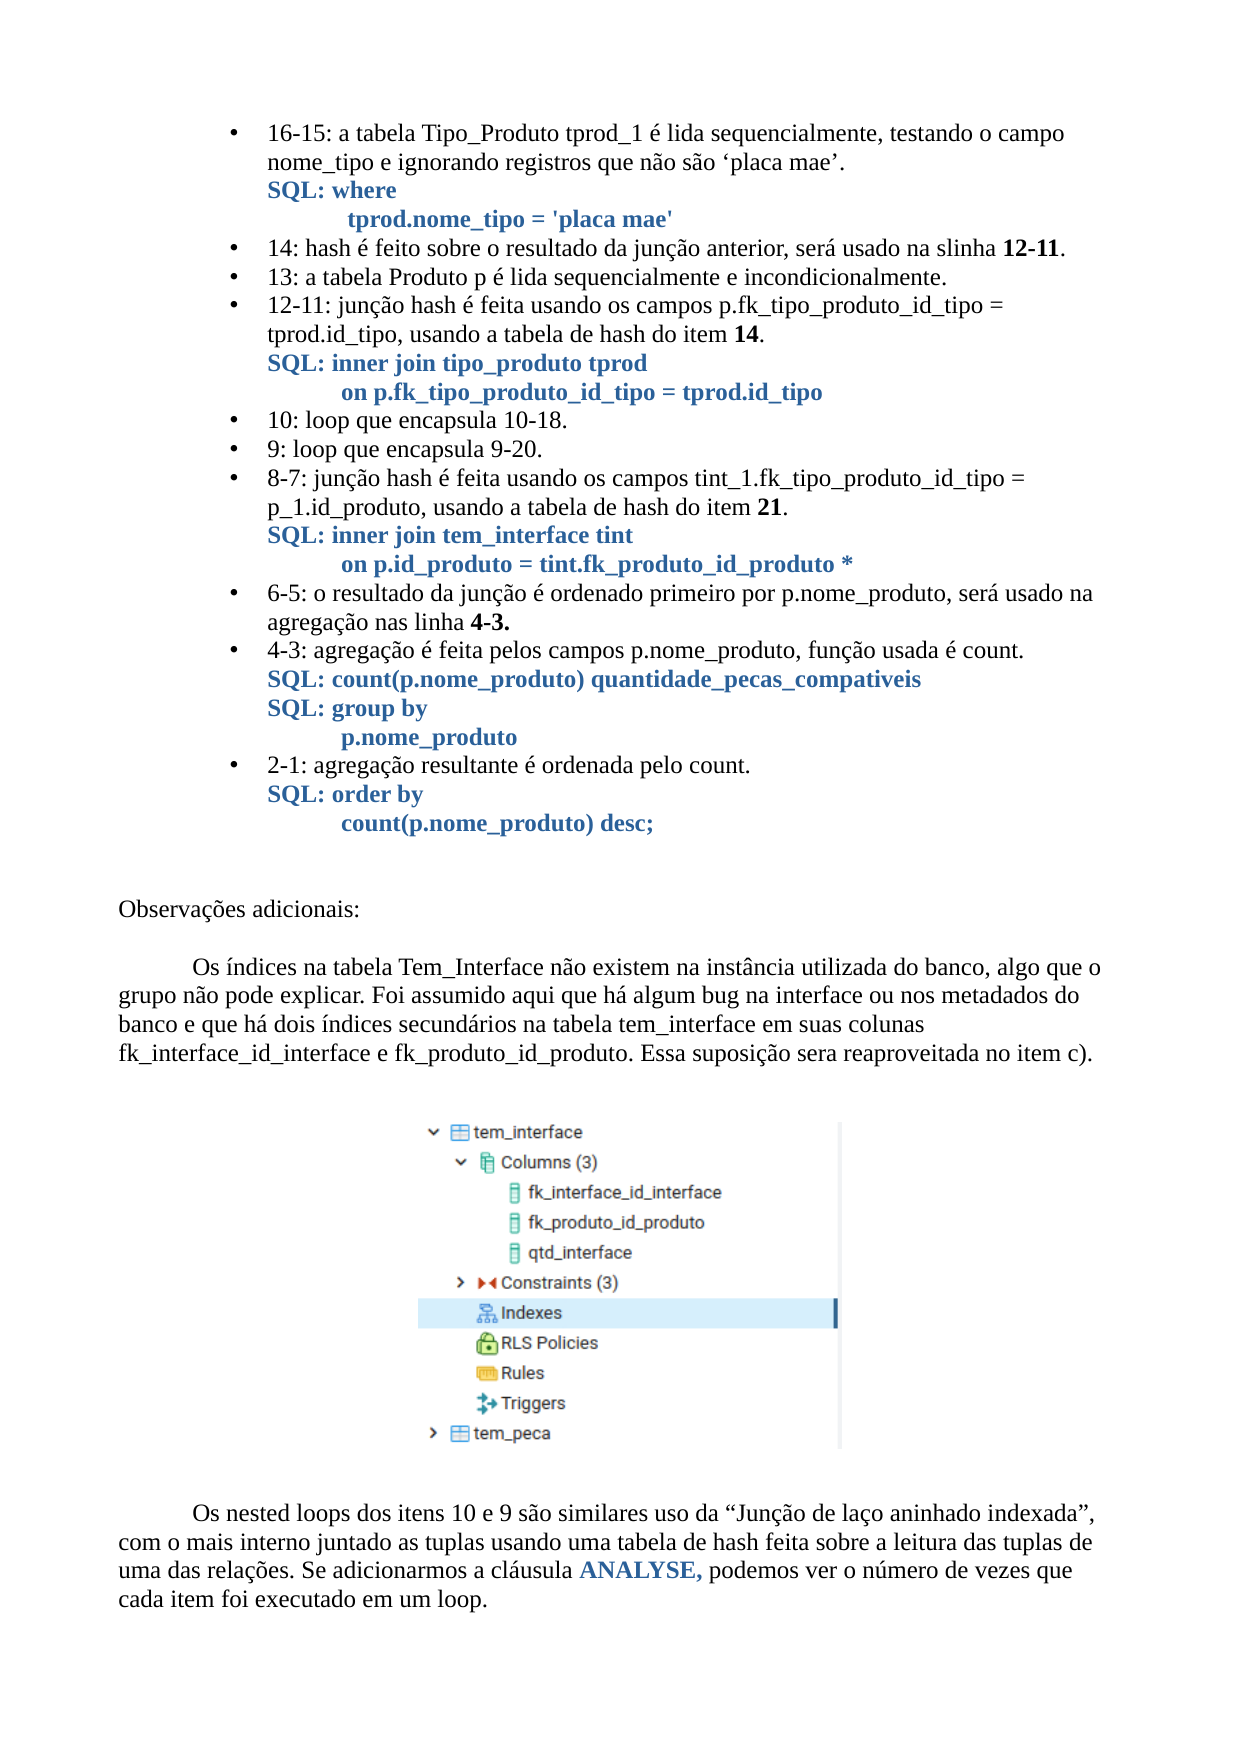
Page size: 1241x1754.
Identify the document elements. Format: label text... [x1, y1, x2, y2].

list on p.fk_tipo_produto_id_tipo = tprod.id_tipo [229, 377, 1122, 406]
list 14: hash é feito sobre o resultado da junção anterior, será usado na slinha 12-11. [229, 233, 1122, 262]
list SQL: inner join tem_interface tint [229, 521, 1122, 549]
list 2-1: agregação resultante é ordenada pelo count. [229, 751, 1122, 779]
picture [418, 1122, 842, 1449]
list SQL: inner join tipo_produto tprod [229, 348, 1122, 377]
list 10: loop que encapsula 10-18. [229, 406, 1122, 434]
text Os índices na tabela Tem_Interface não existem na instância utilizada do banco, algo que o grupo não pode explicar. Foi assumido aqui que há algum bug na interface ou nos metadados do banco e que há dois índices secundários na tabela tem_interface em suas colunas fk_interface_id_interface e fk_produto_id_produto. Essa suposição sera reaproveitada no item c). [118, 952, 1122, 1067]
list SQL: group by [229, 693, 1122, 722]
list 16-15: a tabela Tipo_Produto tprod_1 é lida sequencialmente, testando o campo nome_tipo e ignorando registros que não são ‘placa mae’. [229, 118, 1122, 176]
list 4-3: agregação é feita pelos campos p.nome_produto, função usada é count. [229, 636, 1122, 664]
list 13: a tabela Produto p é lida sequencialmente e incondicionalmente. [229, 262, 1122, 291]
list SQL: count(p.nome_produto) quantidade_pecas_compativeis [229, 664, 1122, 693]
text Os nested loops dos itens 10 e 9 são similares uso da “Junção de laço aninhado indexada”, com o mais interno juntado as tuplas usando uma tabela de hash feita sobre a leitura das tuplas de uma das relações. Se adicionarmos a cláusula ANALYSE, podemos ver o número de vezes que cada item foi executado em um loop. [118, 1498, 1122, 1613]
list 6-5: o resultado da junção é ordenado primeiro por p.nome_produto, será usado na agregação nas linha 4-3. [229, 578, 1122, 636]
list count(p.nome_produto) desc; [229, 808, 1122, 837]
list on p.id_produto = tint.fk_produto_id_produto * [229, 549, 1122, 578]
list p.nome_produto [229, 722, 1122, 751]
text Observações adicionais: [118, 894, 1122, 923]
list 12-11: junção hash é feita usando os campos p.fk_tipo_produto_id_tipo = tprod.id_tipo, usando a tabela de hash do item 14. [229, 291, 1122, 348]
list 8-7: junção hash é feita usando os campos tint_1.fk_tipo_produto_id_tipo = p_1.id_produto, usando a tabela de hash do item 21. [229, 463, 1122, 521]
list tprod.nome_tipo = 'placa mae' [229, 204, 1122, 233]
list SQL: order by [229, 779, 1122, 808]
list 9: loop que encapsula 9-20. [229, 434, 1122, 463]
list SQL: where [229, 176, 1122, 204]
